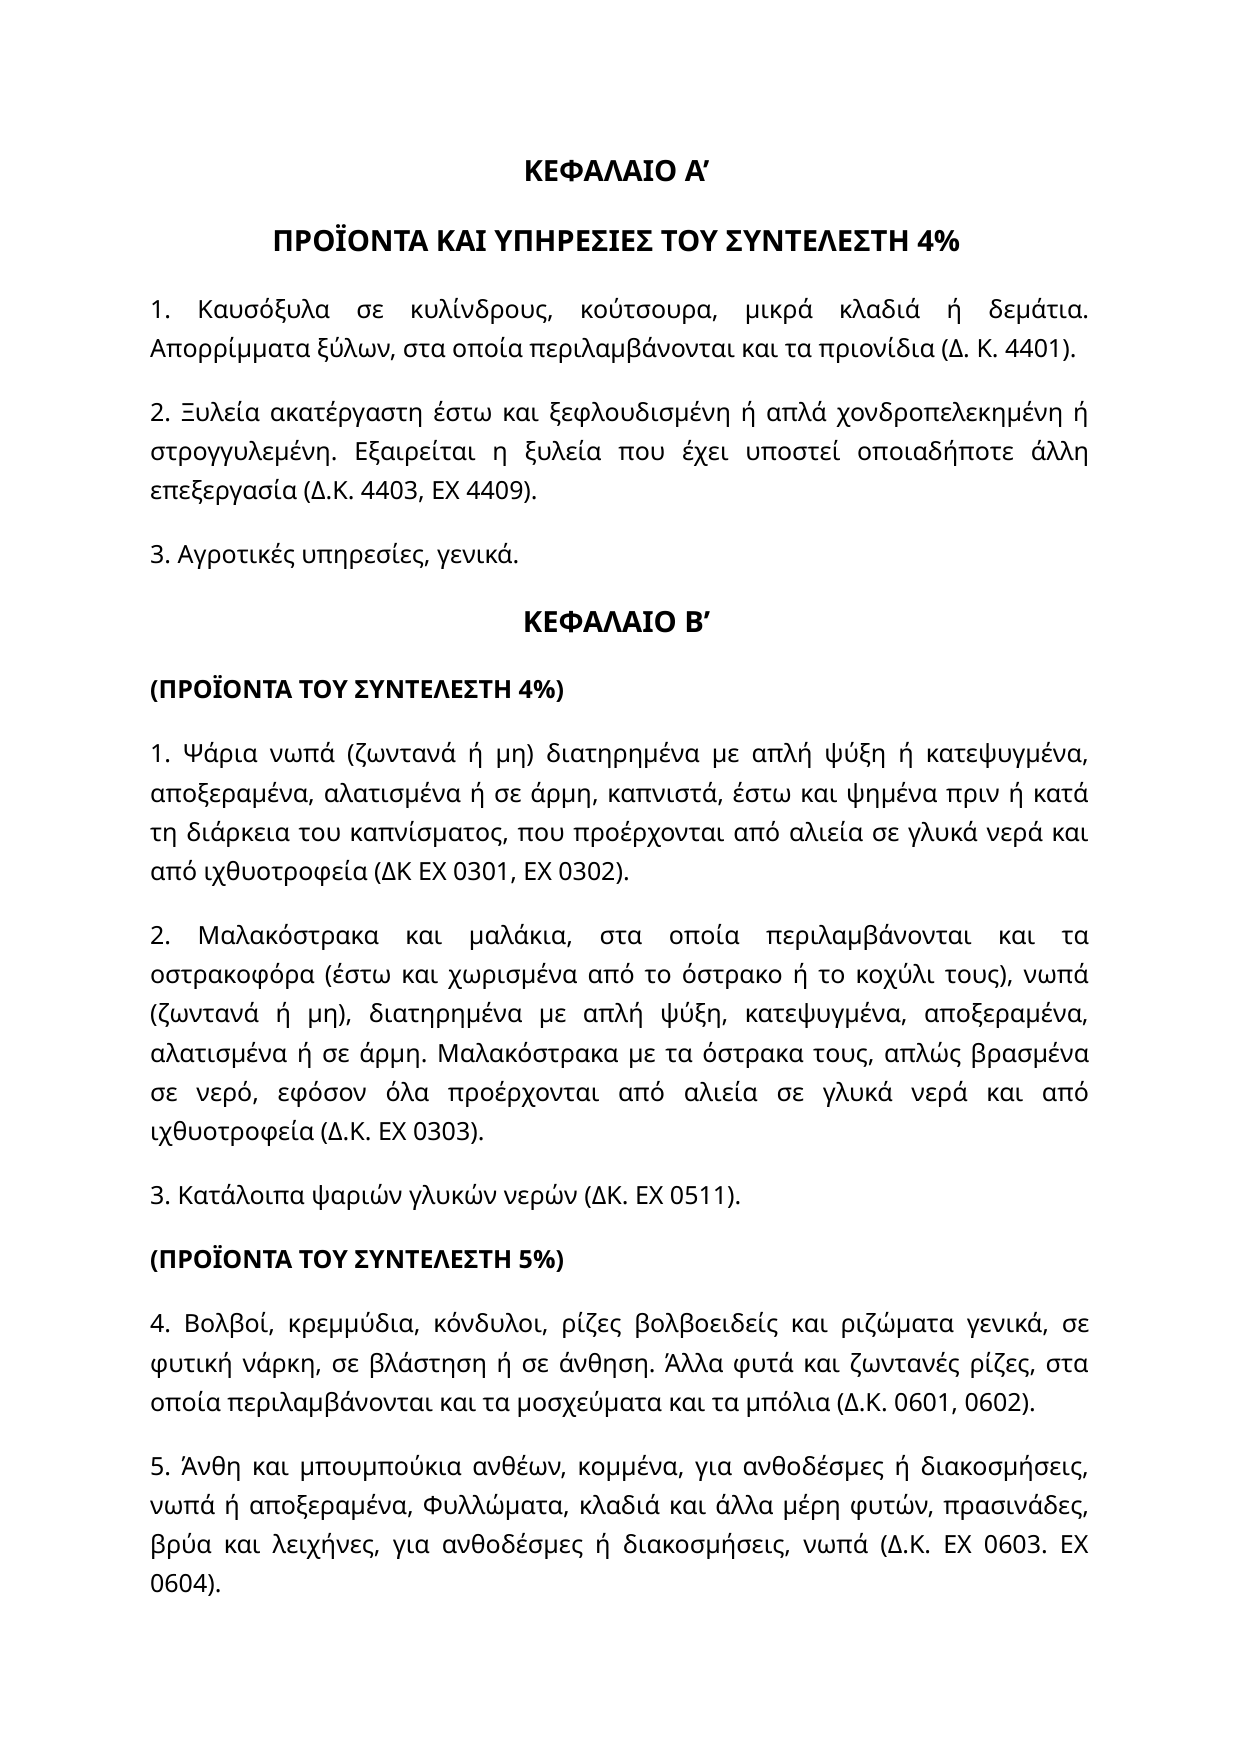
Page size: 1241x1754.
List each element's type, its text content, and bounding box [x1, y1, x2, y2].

text 3. Κατάλοιπα ψαριών γλυκών νερών (ΔΚ. ΕΧ 0511). [150, 1178, 1090, 1212]
text 2. Μαλακόστρακα και μαλάκια, στα οποία περιλαμβάνονται και τα οστρακοφόρα (έστω και χωρισμένα από το όστρακο ή το κοχύλι τους), νωπά (ζωντανά ή μη), διατηρημένα με απλή ψύξη, κατεψυγμένα, αποξεραμένα, αλατισμένα ή σε άρμη. Μαλακόστρακα με τα όστρακα τους, απλώς βρασμένα σε νερό, εφόσον όλα προέρχονται από αλιεία σε γλυκά νερά και από ιχθυοτροφεία (Δ.Κ. ΕΧ 0303). [150, 918, 1090, 1148]
text (ΠΡΟΪΟΝΤΑ ΤΟΥ ΣΥΝΤΕΛΕΣΤΗ 4%) [150, 672, 1090, 706]
text 2. Ξυλεία ακατέργαστη έστω και ξεφλουδισμένη ή απλά χονδροπελεκημένη ή στρογγυλεμένη. Εξαιρείται η ξυλεία που έχει υποστεί οποιαδήποτε άλλη επεξεργασία (Δ.Κ. 4403, ΕΧ 4409). [150, 394, 1090, 507]
text 4. Βολβοί, κρεμμύδια, κόνδυλοι, ρίζες βολβοειδείς και ριζώματα γενικά, σε φυτική νάρκη, σε βλάστηση ή σε άνθηση. Άλλα φυτά και ζωντανές ρίζες, στα οποία περιλαμβάνονται και τα μοσχεύματα και τα μπόλια (Δ.Κ. 0601, 0602). [150, 1306, 1090, 1418]
subtitle ΠΡΟΪΟΝΤΑ ΚΑΙ ΥΠΗΡΕΣΙΕΣ ΤΟΥ ΣΥΝΤΕΛΕΣΤΗ 4% [150, 221, 1090, 260]
text 1. Καυσόξυλα σε κυλίνδρους, κούτσουρα, μικρά κλαδιά ή δεμάτια. Απορρίμματα ξύλων, στα οποία περιλαμβάνονται και τα πριονίδια (Δ. Κ. 4401). [150, 291, 1090, 364]
text (ΠΡΟΪΟΝΤΑ ΤΟΥ ΣΥΝΤΕΛΕΣΤΗ 5%) [150, 1242, 1090, 1276]
subtitle ΚΕΦΑΛΑΙΟ Α’ [150, 150, 1090, 190]
text 5. Άνθη και μπουμπούκια ανθέων, κομμένα, για ανθοδέσμες ή διακοσμήσεις, νωπά ή αποξεραμένα, Φυλλώματα, κλαδιά και άλλα μέρη φυτών, πρασινάδες, βρύα και λειχήνες, για ανθοδέσμες ή διακοσμήσεις, νωπά (Δ.Κ. ΕΧ 0603. ΕΧ 0604). [150, 1448, 1090, 1600]
subtitle ΚΕΦΑΛΑΙΟ Β’ [150, 601, 1090, 641]
text 3. Αγροτικές υπηρεσίες, γενικά. [150, 537, 1090, 571]
text 1. Ψάρια νωπά (ζωντανά ή μη) διατηρημένα με απλή ψύξη ή κατεψυγμένα, αποξεραμένα, αλατισμένα ή σε άρμη, καπνιστά, έστω και ψημένα πριν ή κατά τη διάρκεια του καπνίσματος, που προέρχονται από αλιεία σε γλυκά νερά και από ιχθυοτροφεία (ΔΚ ΕΧ 0301, ΕΧ 0302). [150, 736, 1090, 888]
